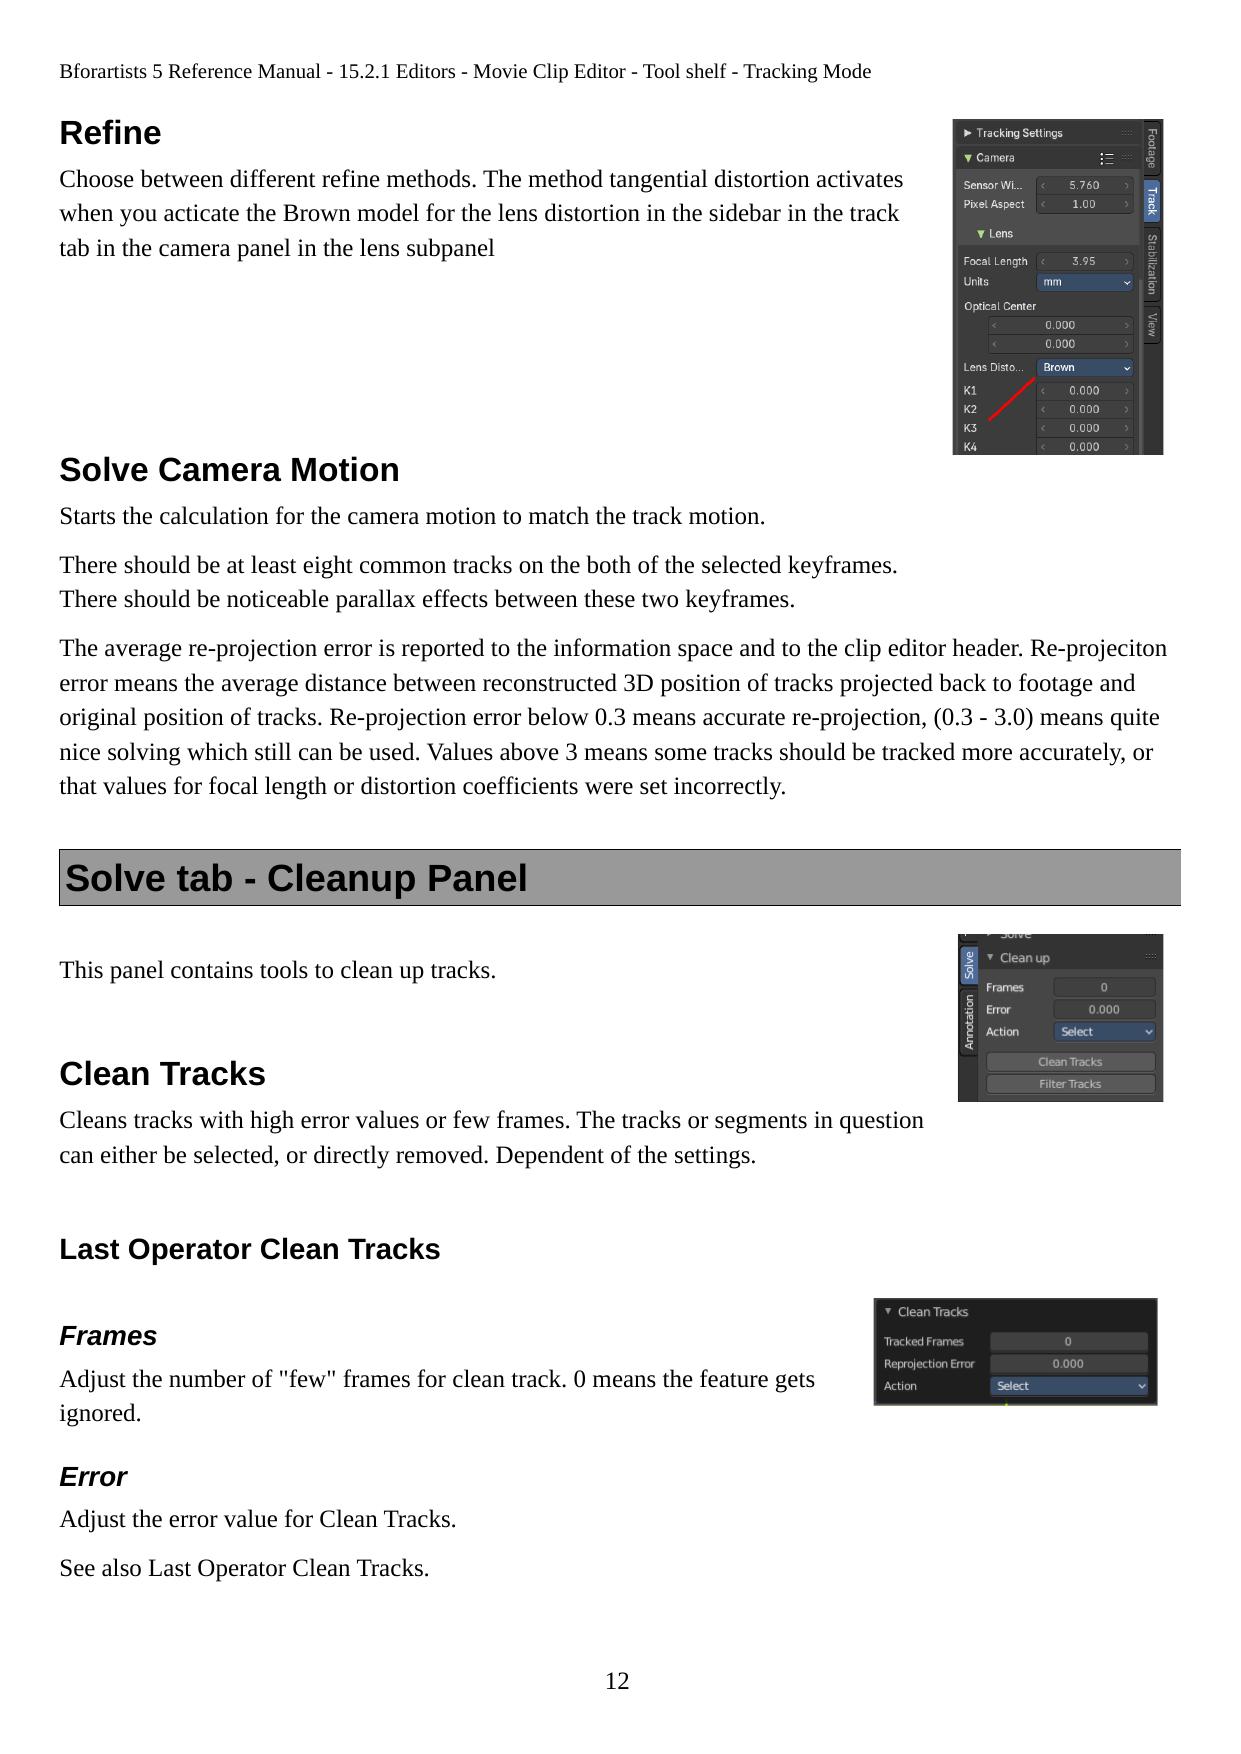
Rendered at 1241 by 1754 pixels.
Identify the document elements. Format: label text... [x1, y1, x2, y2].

subtitle [1158, 1320, 1181, 1352]
text Adjust the error value for Clean Tracks. [59, 1504, 1181, 1533]
text There should be noticeable parallax effects between these two keyframes. [59, 584, 1181, 613]
table_header Solve tab - Cleanup Panel [60, 850, 1181, 905]
subtitle Error [59, 1460, 1181, 1492]
subtitle Last Operator Clean Tracks [59, 1232, 1181, 1266]
subtitle Refine [59, 113, 1181, 151]
picture [873, 1298, 1158, 1406]
text Cleans tracks with high error values or few frames. The tracks or segments in question can either be selected, or directly removed. Dependent of the settings. [59, 1105, 1181, 1168]
subtitle [1164, 1054, 1181, 1093]
text The average re-projection error is reported to the information space and to the clip editor header. Re-projeciton error means the average distance between reconstructed 3D position of tracks projected back to footage and original position of tracks. Re-projection error below 0.3 means accurate re-projection, (0.3 - 3.0) means quite nice solving which still can be used. Values above 3 means some tracks should be tracked more accurately, or that values for focal length or distortion coefficients were set incorrectly. [59, 633, 1181, 800]
subtitle Solve Camera Motion [59, 450, 1181, 488]
text There should be at least eight common tracks on the both of the selected keyframes. [59, 550, 1181, 579]
picture [952, 119, 1164, 455]
subtitle Clean Tracks [59, 1054, 957, 1093]
text This panel contains tools to clean up tracks. [59, 956, 957, 984]
subtitle Frames [59, 1320, 873, 1352]
picture [957, 934, 1164, 1102]
text Choose between different refine methods. The method tangential distortion activates when you acticate the Brown model for the lens distortion in the sidebar in the track tab in the camera panel in the lens subpanel [59, 164, 952, 261]
text See also Last Operator Clean Tracks. [59, 1553, 1181, 1582]
text Starts the calculation for the camera motion to match the track motion. [59, 501, 1181, 530]
text Adjust the number of "few" frames for clean track. 0 means the feature gets ignored. [59, 1364, 1181, 1427]
